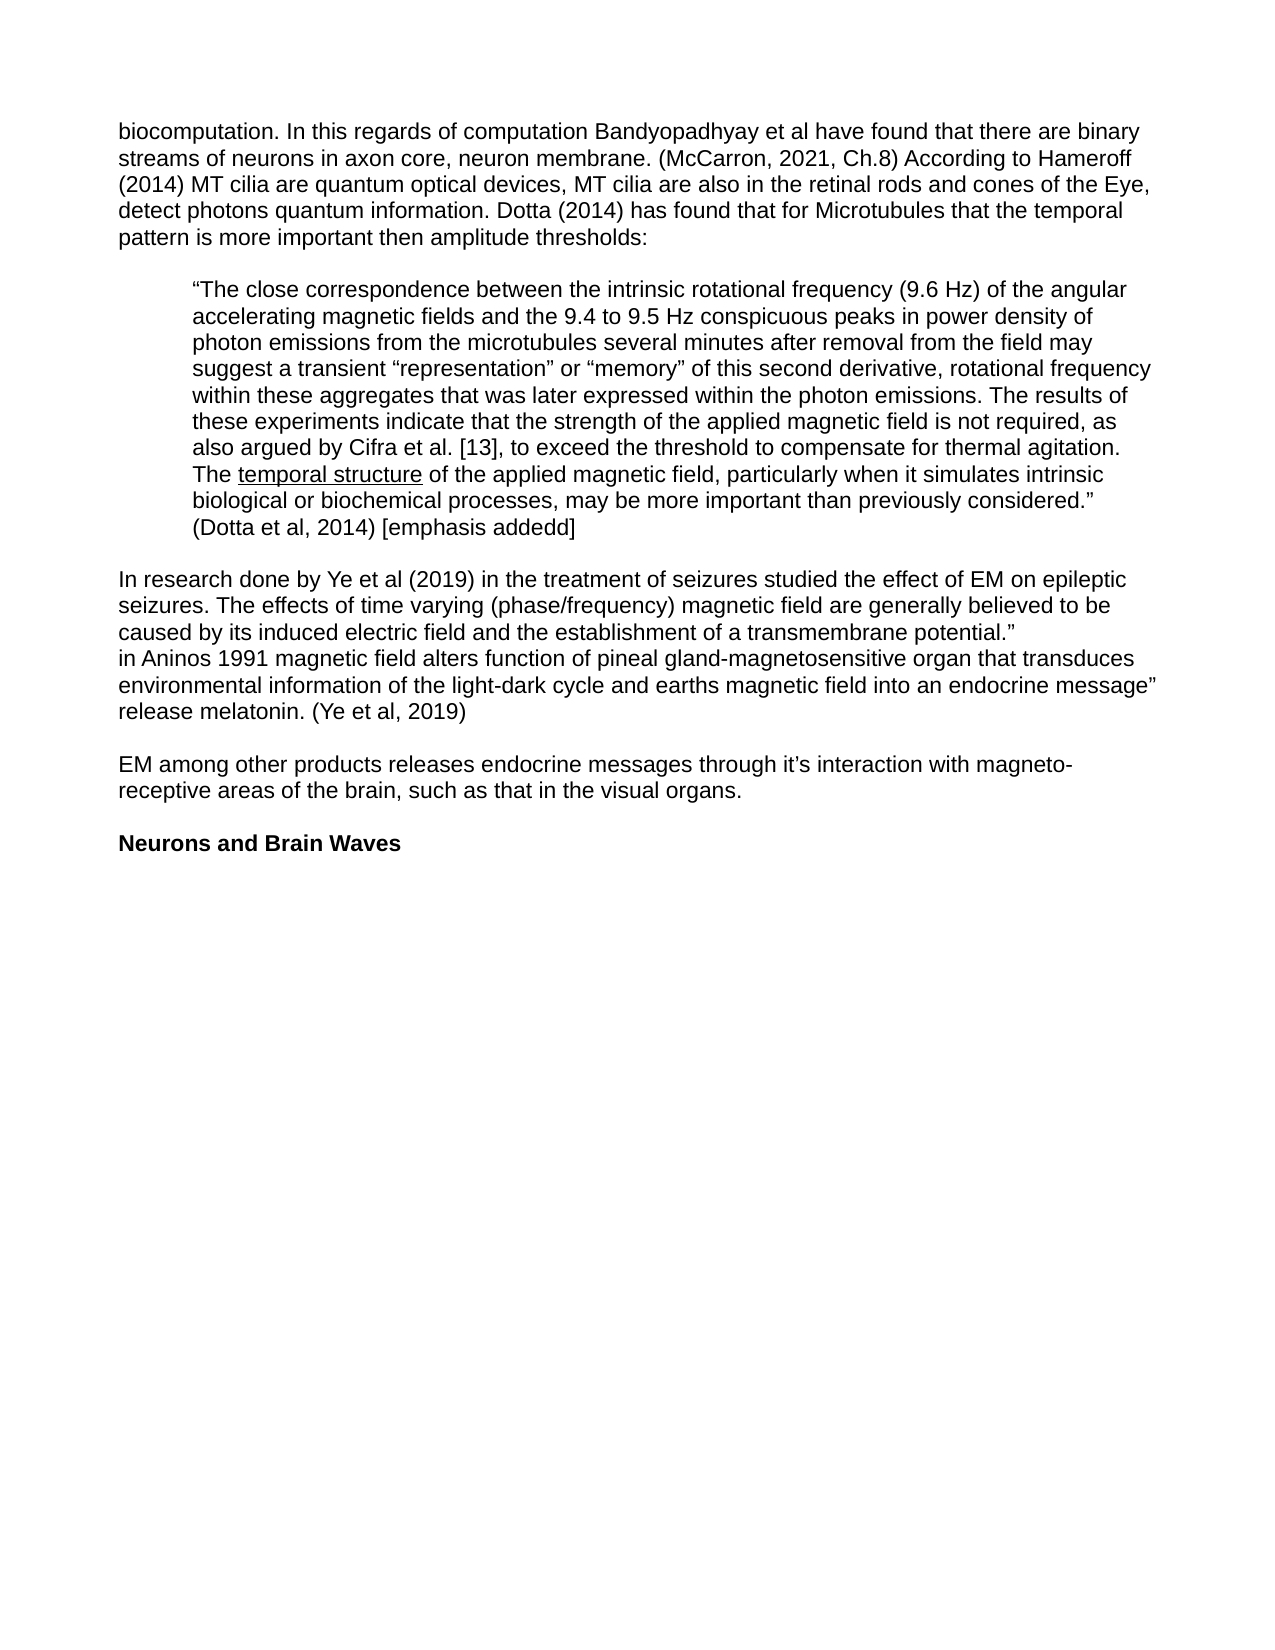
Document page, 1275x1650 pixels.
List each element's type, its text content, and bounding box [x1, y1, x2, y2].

text In research done by Ye et al (2019) in the treatment of seizures studied the effect of EM on epileptic seizures. The effects of time varying (phase/frequency) magnetic field are generally believed to be caused by its induced electric field and the establishment of a transmembrane potential.” [118, 566, 1157, 645]
text release melatonin. (Ye et al, 2019) [118, 698, 1157, 724]
text biocomputation. In this regards of computation Bandyopadhyay et al have found that there are binary streams of neurons in axon core, neuron membrane. (McCarron, 2021, Ch.8) According to Hameroff (2014) MT cilia are quantum optical devices, MT cilia are also in the retinal rods and cones of the Eye, detect photons quantum information. Dotta (2014) has found that for Microtubules that the temporal pattern is more important then amplitude thresholds: [118, 118, 1157, 250]
text in Aninos 1991 magnetic field alters function of pineal gland-magnetosensitive organ that transduces environmental information of the light-dark cycle and earths magnetic field into an endocrine message” [118, 645, 1157, 698]
text Neurons and Brain Waves [118, 830, 1157, 856]
text “The close correspondence between the intrinsic rotational frequency (9.6 Hz) of the angular accelerating magnetic fields and the 9.4 to 9.5 Hz conspicuous peaks in power density of photon emissions from the microtubules several minutes after removal from the field may suggest a transient “representation” or “memory” of this second derivative, rotational frequency within these aggregates that was later expressed within the photon emissions. The results of these experiments indicate that the strength of the applied magnetic field is not required, as also argued by Cifra et al. [13], to exceed the threshold to compensate for thermal agitation. The temporal structure of the applied magnetic field, particularly when it simulates intrinsic biological or biochemical processes, may be more important than previously considered.” (Dotta et al, 2014) [emphasis addedd] [192, 276, 1157, 540]
text EM among other products releases endocrine messages through it’s interaction with magneto-receptive areas of the brain, such as that in the visual organs. [118, 751, 1157, 803]
